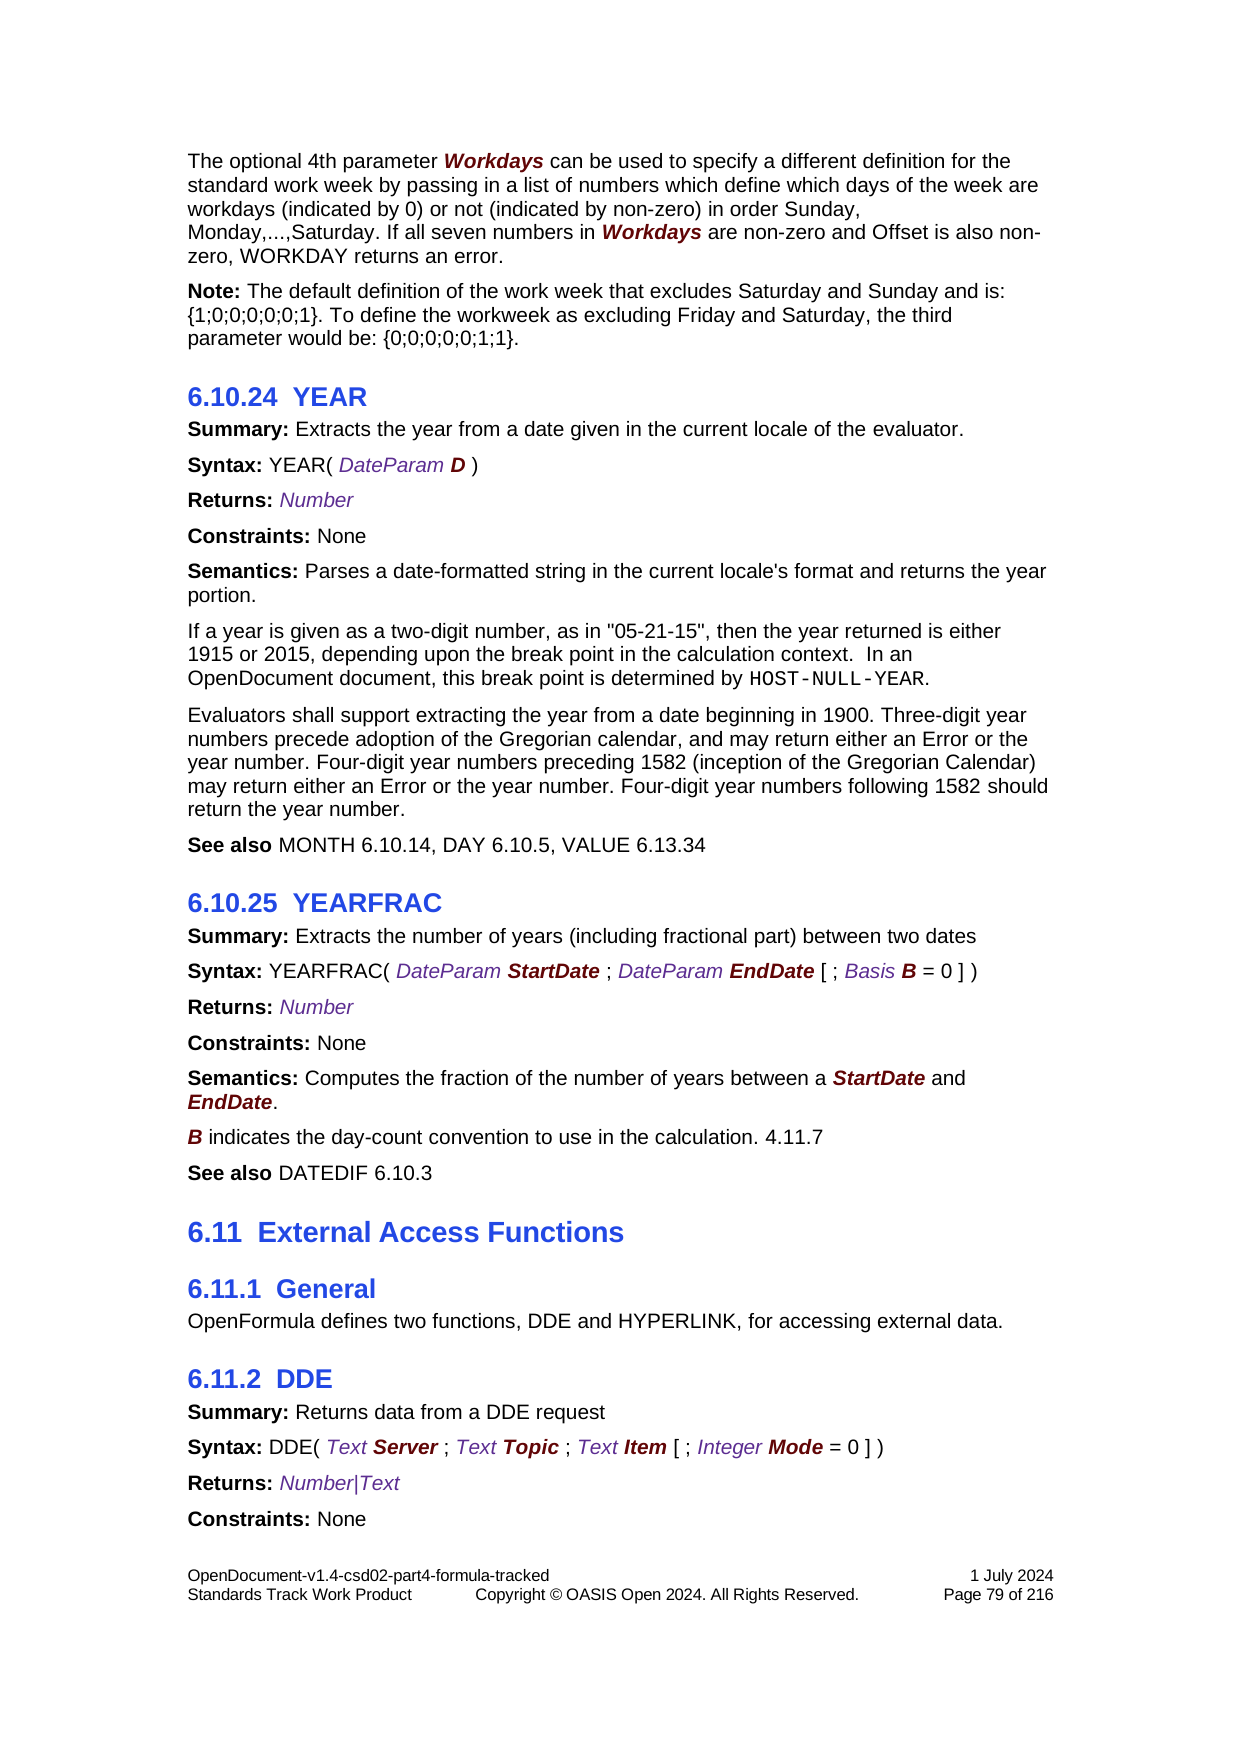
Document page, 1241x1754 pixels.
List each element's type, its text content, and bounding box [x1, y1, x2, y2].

text Syntax: DDE( Text Server ; Text Topic ; Text Item [ ; Integer Mode = 0 ] ) [187, 1436, 1053, 1459]
text Returns: Number|Text [187, 1471, 1053, 1495]
text Syntax: YEAR( DateParam D ) [187, 453, 1053, 477]
subtitle DDE [187, 1364, 1053, 1394]
text Note: The default definition of the work week that excludes Saturday and Sunday and is: {1;0;0;0;0;0;1}. To define the workweek as excluding Friday and Saturday, the third parameter would be: {0;0;0;0;0;1;1}. [187, 280, 1053, 350]
subtitle YEARFRAC [187, 888, 1053, 918]
text Syntax: YEARFRAC( DateParam StartDate ; DateParam EndDate [ ; Basis B = 0 ] ) [187, 960, 1053, 983]
text See also DATEDIF 6.10.3 [187, 1161, 1053, 1185]
text Evaluators shall support extracting the year from a date beginning in 1900. Three-digit year numbers precede adoption of the Gregorian calendar, and may return either an Error or the year number. Four-digit year numbers preceding 1582 (inception of the Gregorian Calendar) may return either an Error or the year number. Four-digit year numbers following 1582 should return the year number. [187, 704, 1053, 821]
text Returns: Number [187, 489, 1053, 512]
text Semantics: Computes the fraction of the number of years between a StartDate and EndDate. [187, 1067, 1053, 1114]
text Constraints: None [187, 1507, 1053, 1531]
text Summary: Returns data from a DDE request [187, 1400, 1053, 1424]
text B indicates the day-count convention to use in the calculation. 4.11.7 [187, 1126, 1053, 1149]
text Semantics: Parses a date-formatted string in the current locale's format and returns the year portion. [187, 560, 1053, 607]
text Constraints: None [187, 524, 1053, 548]
subtitle External Access Functions [187, 1216, 1053, 1248]
text If a year is given as a two-digit number, as in "05-21-15", then the year returned is either 1915 or 2015, depending upon the break point in the calculation context. In an OpenDocument document, this break point is determined by HOST-NULL-YEAR. [187, 619, 1053, 692]
text See also MONTH 6.10.14, DAY 6.10.5, VALUE 6.13.34 [187, 833, 1053, 857]
text Constraints: None [187, 1031, 1053, 1054]
text The optional 4th parameter Workdays can be used to specify a different definition for the standard work week by passing in a list of numbers which define which days of the week are workdays (indicated by 0) or not (indicated by non-zero) in order Sunday, Monday,...,Saturday. If all seven numbers in Workdays are non-zero and Offset is also non-zero, WORKDAY returns an error. [187, 150, 1053, 268]
text Summary: Extracts the number of years (including fractional part) between two dates [187, 924, 1053, 948]
text Summary: Extracts the year from a date given in the current locale of the evaluator. [187, 417, 1053, 441]
text Returns: Number [187, 995, 1053, 1019]
subtitle General [187, 1273, 1053, 1303]
text OpenFormula defines two functions, DDE and HYPERLINK, for accessing external data. [187, 1309, 1053, 1333]
subtitle YEAR [187, 381, 1053, 411]
